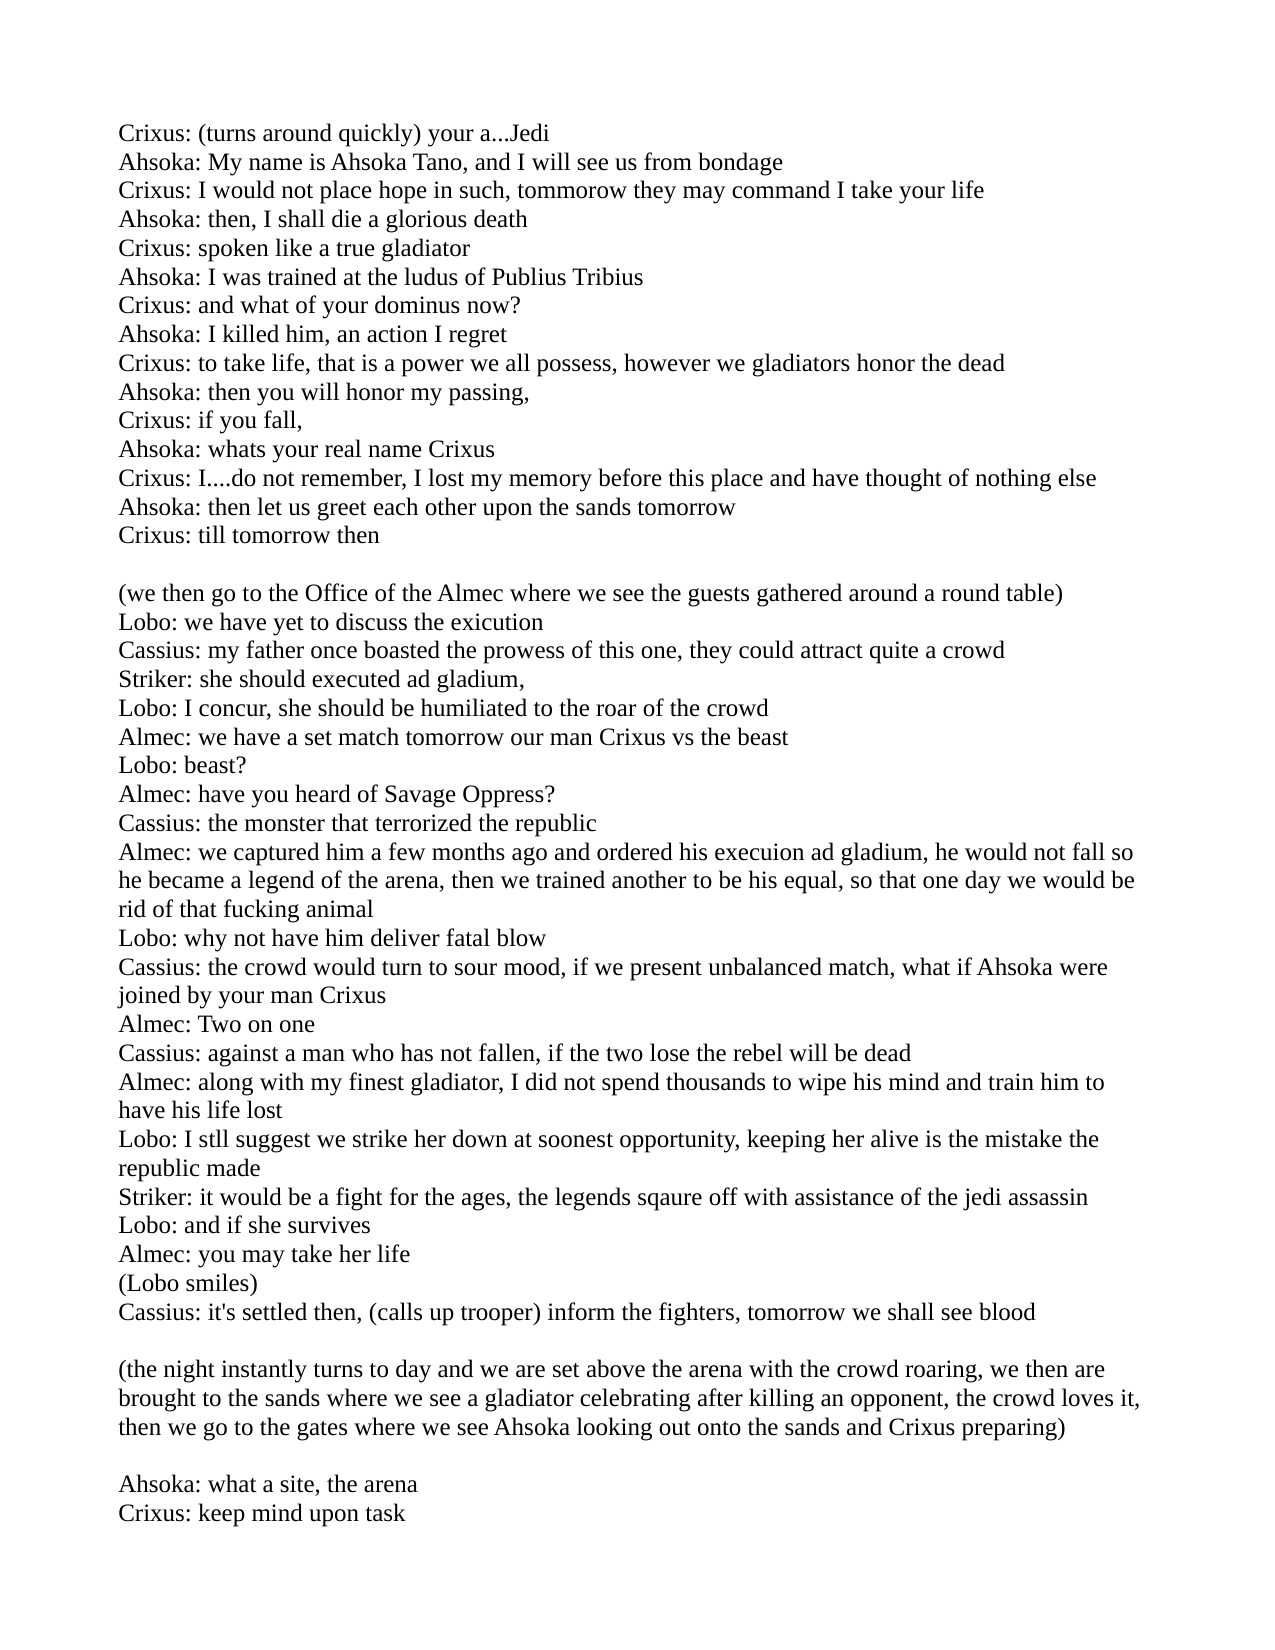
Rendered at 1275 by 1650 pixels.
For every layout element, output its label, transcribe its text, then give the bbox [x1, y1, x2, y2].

text Ahsoka: what a site, the arena [118, 1469, 1157, 1498]
text Crixus: till tomorrow then [118, 521, 1157, 578]
text Crixus: keep mind upon task [118, 1498, 1157, 1527]
text Almec: have you heard of Savage Oppress? [118, 779, 1157, 808]
text Lobo: beast? [118, 751, 1157, 779]
text Ahsoka: then let us greet each other upon the sands tomorrow [118, 492, 1157, 521]
text Ahsoka: My name is Ahsoka Tano, and I will see us from bondage [118, 147, 1157, 176]
text Almec: Two on one [118, 1009, 1157, 1038]
text Almec: along with my finest gladiator, I did not spend thousands to wipe his mind and train him to have his life lost [118, 1067, 1157, 1124]
text Lobo: I concur, she should be humiliated to the roar of the crowd [118, 693, 1157, 722]
text Ahsoka: whats your real name Crixus [118, 434, 1157, 463]
text Crixus: if you fall, [118, 406, 1157, 434]
text Cassius: the monster that terrorized the republic [118, 808, 1157, 837]
text Almec: we captured him a few months ago and ordered his execuion ad gladium, he would not fall so he became a legend of the arena, then we trained another to be his equal, so that one day we would be rid of that fucking animal [118, 837, 1157, 923]
text Crixus: to take life, that is a power we all possess, however we gladiators honor the dead [118, 348, 1157, 377]
text Crixus: and what of your dominus now? [118, 291, 1157, 319]
text Lobo: we have yet to discuss the exicution [118, 607, 1157, 636]
text Ahsoka: I killed him, an action I regret [118, 319, 1157, 348]
text Lobo: and if she survives [118, 1211, 1157, 1239]
text Crixus: (turns around quickly) your a...Jedi [118, 118, 1157, 147]
text Cassius: my father once boasted the prowess of this one, they could attract quite a crowd [118, 636, 1157, 664]
text Cassius: it's settled then, (calls up trooper) inform the fighters, tomorrow we shall see blood [118, 1297, 1157, 1326]
text Ahsoka: then you will honor my passing, [118, 377, 1157, 406]
text Cassius: against a man who has not fallen, if the two lose the rebel will be dead [118, 1038, 1157, 1067]
text Crixus: I would not place hope in such, tommorow they may command I take your life [118, 176, 1157, 204]
text (we then go to the Office of the Almec where we see the guests gathered around a round table) [118, 578, 1157, 607]
text Striker: she should executed ad gladium, [118, 664, 1157, 693]
text Almec: we have a set match tomorrow our man Crixus vs the beast [118, 722, 1157, 751]
text (the night instantly turns to day and we are set above the arena with the crowd roaring, we then are brought to the sands where we see a gladiator celebrating after killing an opponent, the crowd loves it, then we go to the gates where we see Ahsoka looking out onto the sands and Crixus preparing) [118, 1354, 1157, 1441]
text Ahsoka: I was trained at the ludus of Publius Tribius [118, 262, 1157, 291]
text (Lobo smiles) [118, 1268, 1157, 1297]
text Crixus: I....do not remember, I lost my memory before this place and have thought of nothing else [118, 463, 1157, 492]
text Ahsoka: then, I shall die a glorious death [118, 204, 1157, 233]
text Striker: it would be a fight for the ages, the legends sqaure off with assistance of the jedi assassin [118, 1182, 1157, 1211]
text Almec: you may take her life [118, 1239, 1157, 1268]
text Cassius: the crowd would turn to sour mood, if we present unbalanced match, what if Ahsoka were joined by your man Crixus [118, 952, 1157, 1009]
text Crixus: spoken like a true gladiator [118, 233, 1157, 262]
text Lobo: I stll suggest we strike her down at soonest opportunity, keeping her alive is the mistake the republic made [118, 1124, 1157, 1182]
text Lobo: why not have him deliver fatal blow [118, 923, 1157, 952]
